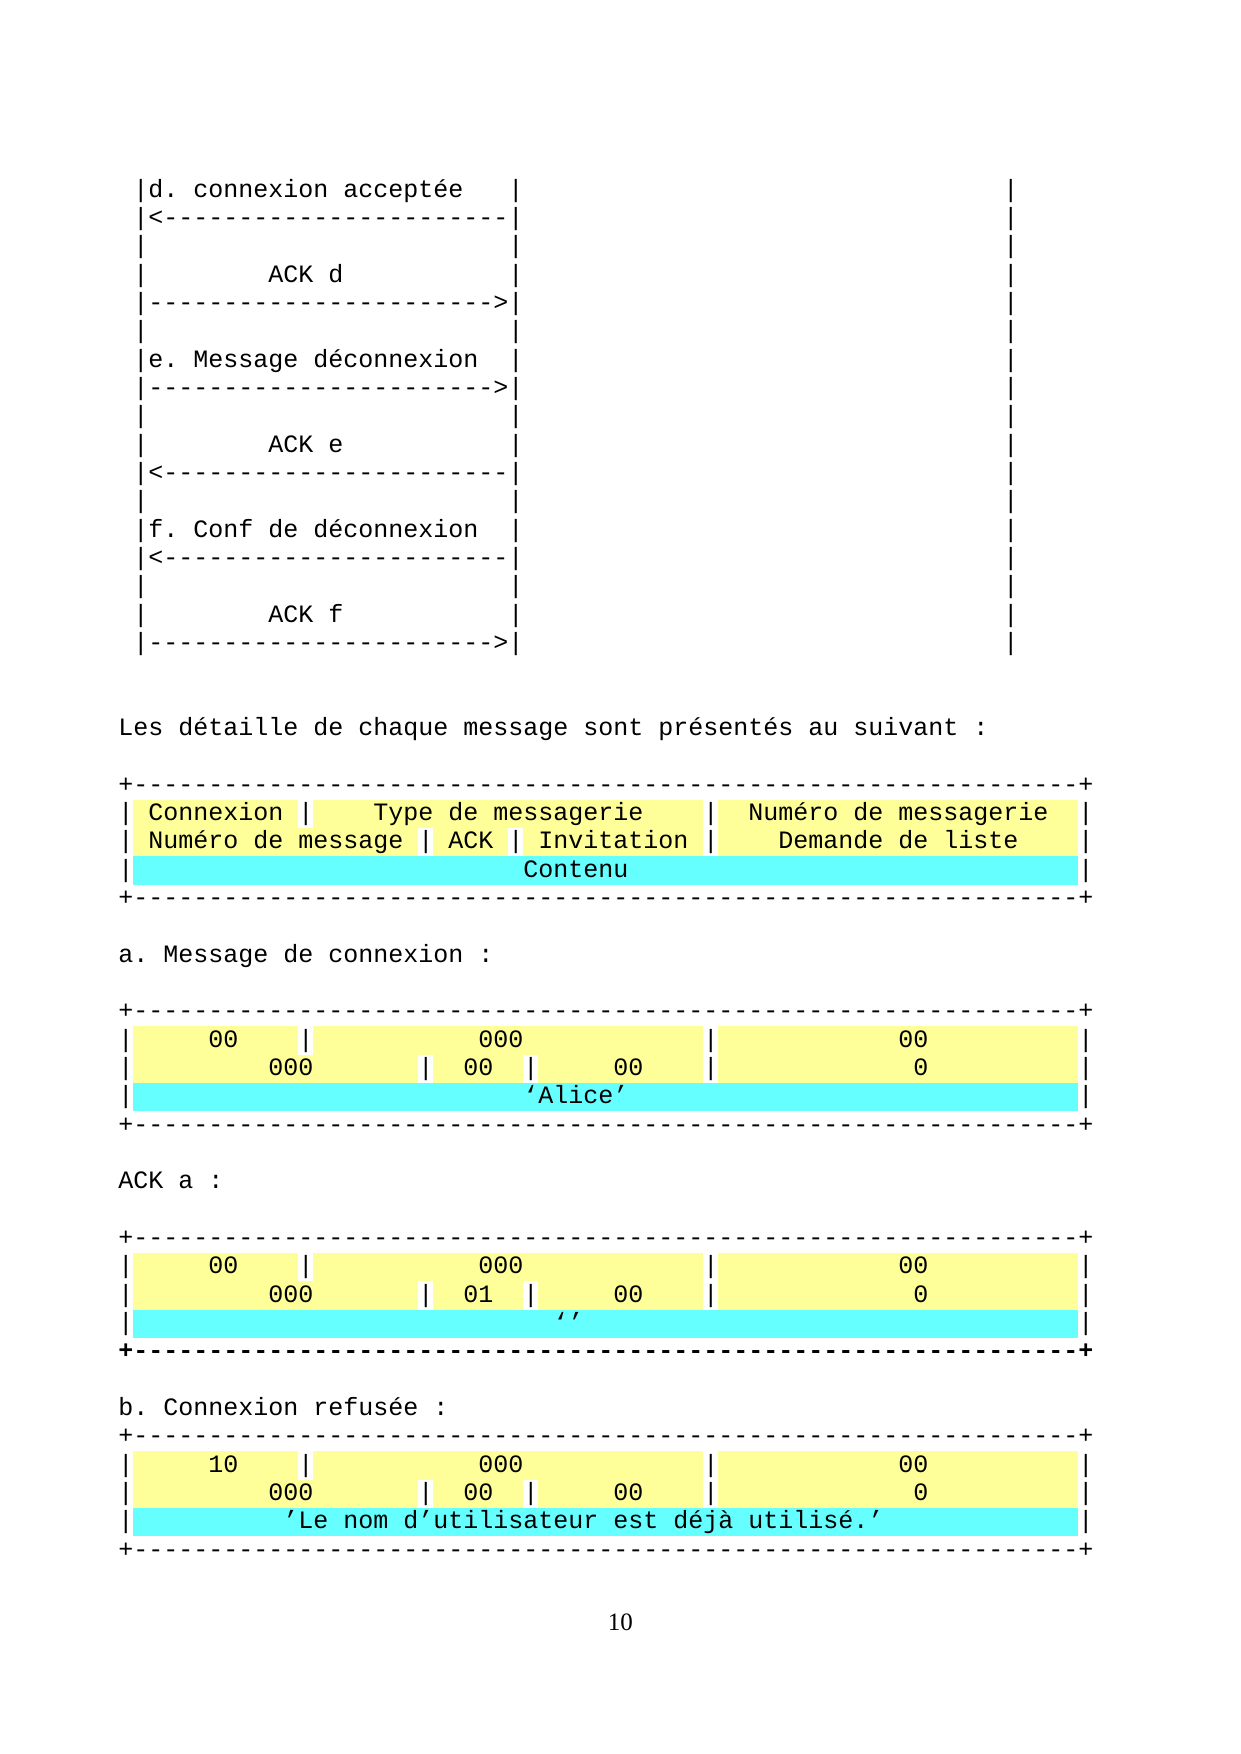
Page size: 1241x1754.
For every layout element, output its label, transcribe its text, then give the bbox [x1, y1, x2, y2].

text +---------------------------------------------------------------+ [118, 1111, 1122, 1140]
text a. Message de connexion : [118, 941, 1122, 970]
text | ACK d | | [118, 261, 1122, 290]
text +---------------------------------------------------------------+ [118, 1338, 1122, 1366]
text b. Connexion refusée : [118, 1395, 1122, 1423]
text |<-----------------------| | [118, 205, 1122, 233]
text +---------------------------------------------------------------+ | Connexion | Type de messagerie | Numéro de messagerie | | Numéro de message | ACK | Invitation | Demande de liste | | Contenu | [118, 771, 1122, 885]
text | | | [118, 573, 1122, 601]
text | ACK e | | [118, 431, 1122, 460]
text |d. connexion acceptée | | [118, 176, 1122, 205]
text +---------------------------------------------------------------+ [118, 885, 1122, 913]
text +---------------------------------------------------------------+ | 10 | 000 | 00 | | 000 | 00 | 00 | 0 | | ’Le nom d’utilisateur est déjà utilisé.’ | [118, 1423, 1122, 1536]
text ACK a : [118, 1168, 1122, 1196]
text |<-----------------------| | [118, 545, 1122, 573]
text | ACK f | | [118, 601, 1122, 630]
text |e. Message déconnexion | | [118, 346, 1122, 375]
text |----------------------->| | [118, 290, 1122, 318]
text |f. Conf de déconnexion | | [118, 516, 1122, 545]
text | | | [118, 488, 1122, 516]
text +---------------------------------------------------------------+ | 00 | 000 | 00 | | 000 | 00 | 00 | 0 | | ‘Alice’ | [118, 998, 1122, 1111]
text |----------------------->| | [118, 630, 1122, 658]
text | | | [118, 233, 1122, 261]
text +---------------------------------------------------------------+ | 00 | 000 | 00 | | 000 | 01 | 00 | 0 | | ‘’ | [118, 1225, 1122, 1338]
text | | | [118, 318, 1122, 346]
text | | | [118, 403, 1122, 431]
text |<-----------------------| | [118, 460, 1122, 488]
text Les détaille de chaque message sont présentés au suivant : [118, 715, 1122, 743]
text +---------------------------------------------------------------+ [118, 1536, 1122, 1565]
text |----------------------->| | [118, 375, 1122, 403]
